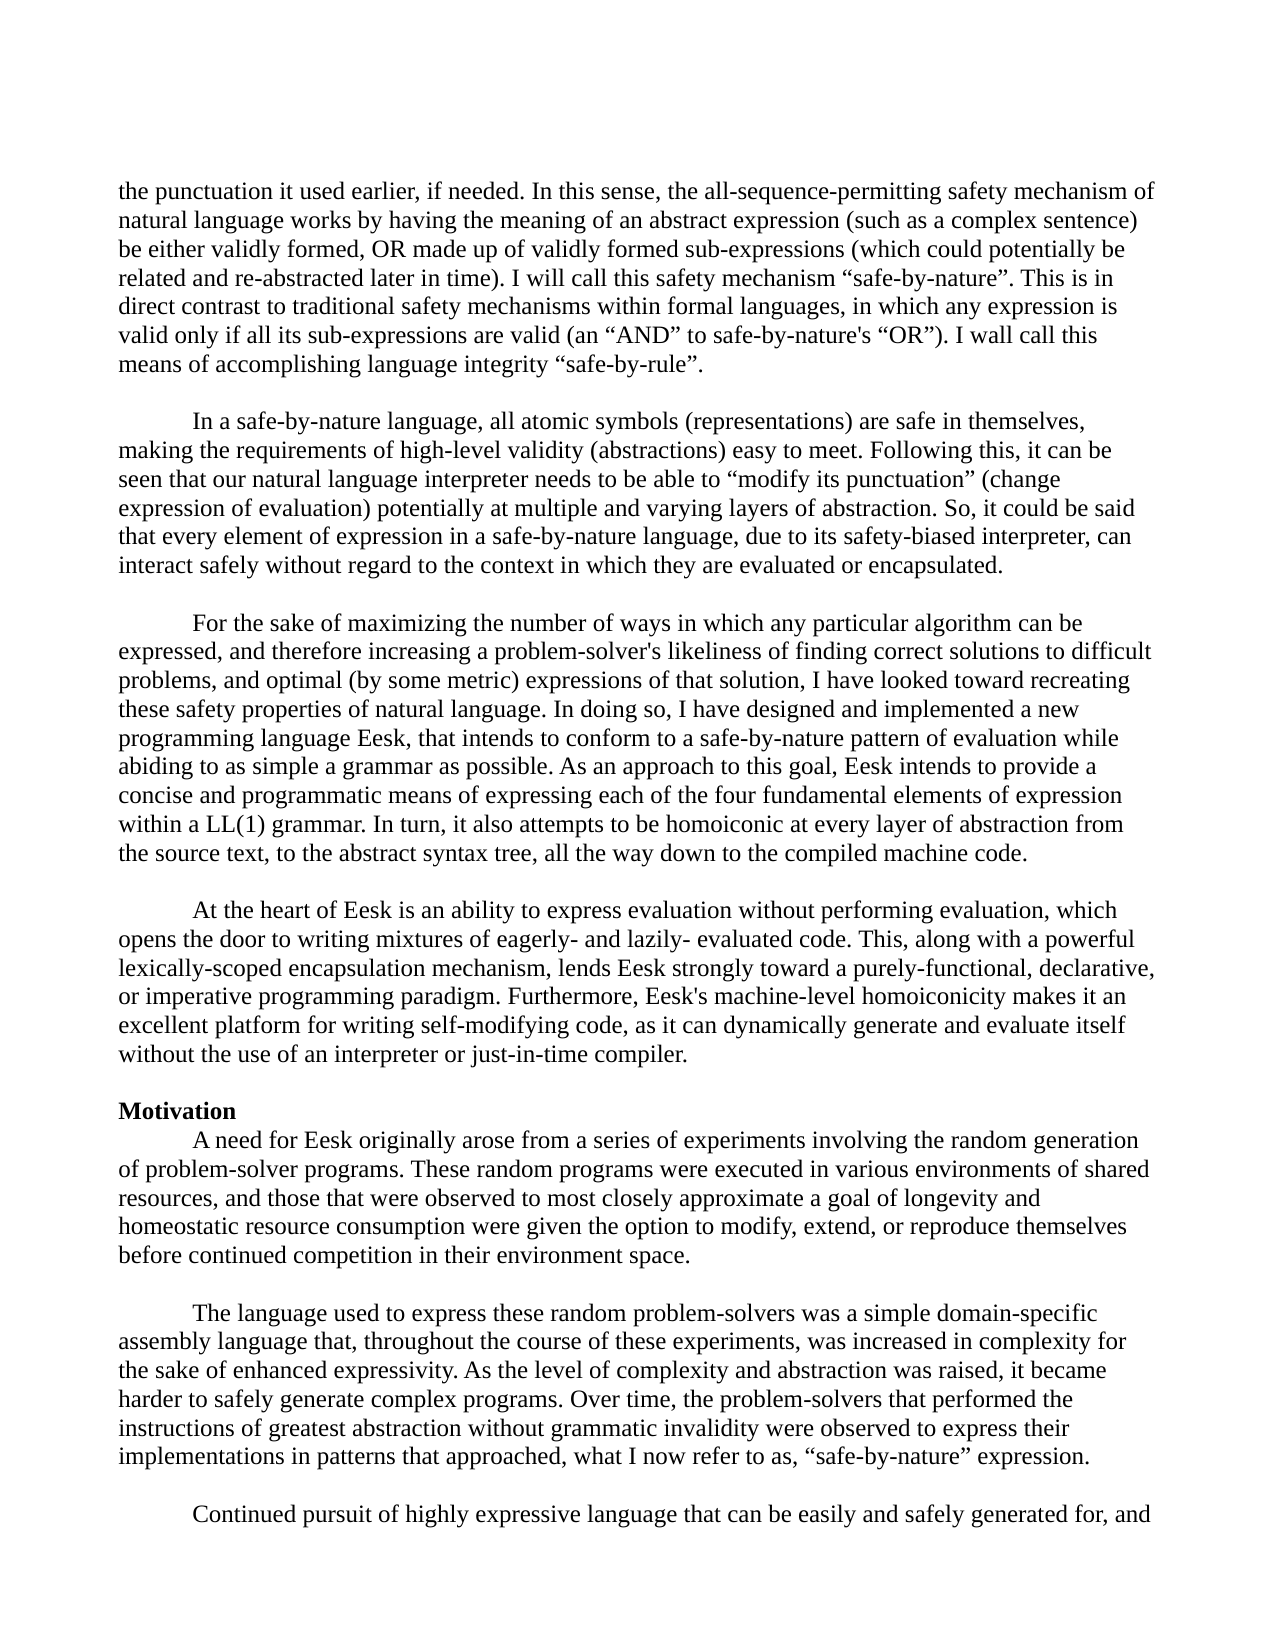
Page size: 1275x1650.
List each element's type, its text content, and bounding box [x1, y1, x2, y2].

text For the sake of maximizing the number of ways in which any particular algorithm can be expressed, and therefore increasing a problem-solver's likeliness of finding correct solutions to difficult problems, and optimal (by some metric) expressions of that solution, I have looked toward recreating these safety properties of natural language. In doing so, I have designed and implemented a new programming language Eesk, that intends to conform to a safe-by-nature pattern of evaluation while abiding to as simple a grammar as possible. As an approach to this goal, Eesk intends to provide a concise and programmatic means of expressing each of the four fundamental elements of expression within a LL(1) grammar. In turn, it also attempts to be homoiconic at every layer of abstraction from the source text, to the abstract syntax tree, all the way down to the compiled machine code. [118, 608, 1157, 866]
text Motivation [118, 1096, 1157, 1125]
text Continued pursuit of highly expressive language that can be easily and safely generated for, and [118, 1499, 1157, 1528]
text In a safe-by-nature language, all atomic symbols (representations) are safe in themselves, making the requirements of high-level validity (abstractions) easy to meet. Following this, it can be seen that our natural language interpreter needs to be able to “modify its punctuation” (change expression of evaluation) potentially at multiple and varying layers of abstraction. So, it could be said that every element of expression in a safe-by-nature language, due to its safety-biased interpreter, can interact safely without regard to the context in which they are evaluated or encapsulated. [118, 406, 1157, 579]
text A need for Eesk originally arose from a series of experiments involving the random generation of problem-solver programs. These random programs were executed in various environments of shared resources, and those that were observed to most closely approximate a goal of longevity and homeostatic resource consumption were given the option to modify, extend, or reproduce themselves before continued competition in their environment space. [118, 1125, 1157, 1269]
text The language used to express these random problem-solvers was a simple domain-specific assembly language that, throughout the course of these experiments, was increased in complexity for the sake of enhanced expressivity. As the level of complexity and abstraction was raised, it became harder to safely generate complex programs. Over time, the problem-solvers that performed the instructions of greatest abstraction without grammatic invalidity were observed to express their implementations in patterns that approached, what I now refer to as, “safe-by-nature” expression. [118, 1298, 1157, 1470]
text the punctuation it used earlier, if needed. In this sense, the all-sequence-permitting safety mechanism of natural language works by having the meaning of an abstract expression (such as a complex sentence) be either validly formed, OR made up of validly formed sub-expressions (which could potentially be related and re-abstracted later in time). I will call this safety mechanism “safe-by-nature”. This is in direct contrast to traditional safety mechanisms within formal languages, in which any expression is valid only if all its sub-expressions are valid (an “AND” to safe-by-nature's “OR”). I wall call this means of accomplishing language integrity “safe-by-rule”. [118, 176, 1157, 378]
text At the heart of Eesk is an ability to express evaluation without performing evaluation, which opens the door to writing mixtures of eagerly- and lazily- evaluated code. This, along with a powerful lexically-scoped encapsulation mechanism, lends Eesk strongly toward a purely-functional, declarative, or imperative programming paradigm. Furthermore, Eesk's machine-level homoiconicity makes it an excellent platform for writing self-modifying code, as it can dynamically generate and evaluate itself without the use of an interpreter or just-in-time compiler. [118, 895, 1157, 1068]
